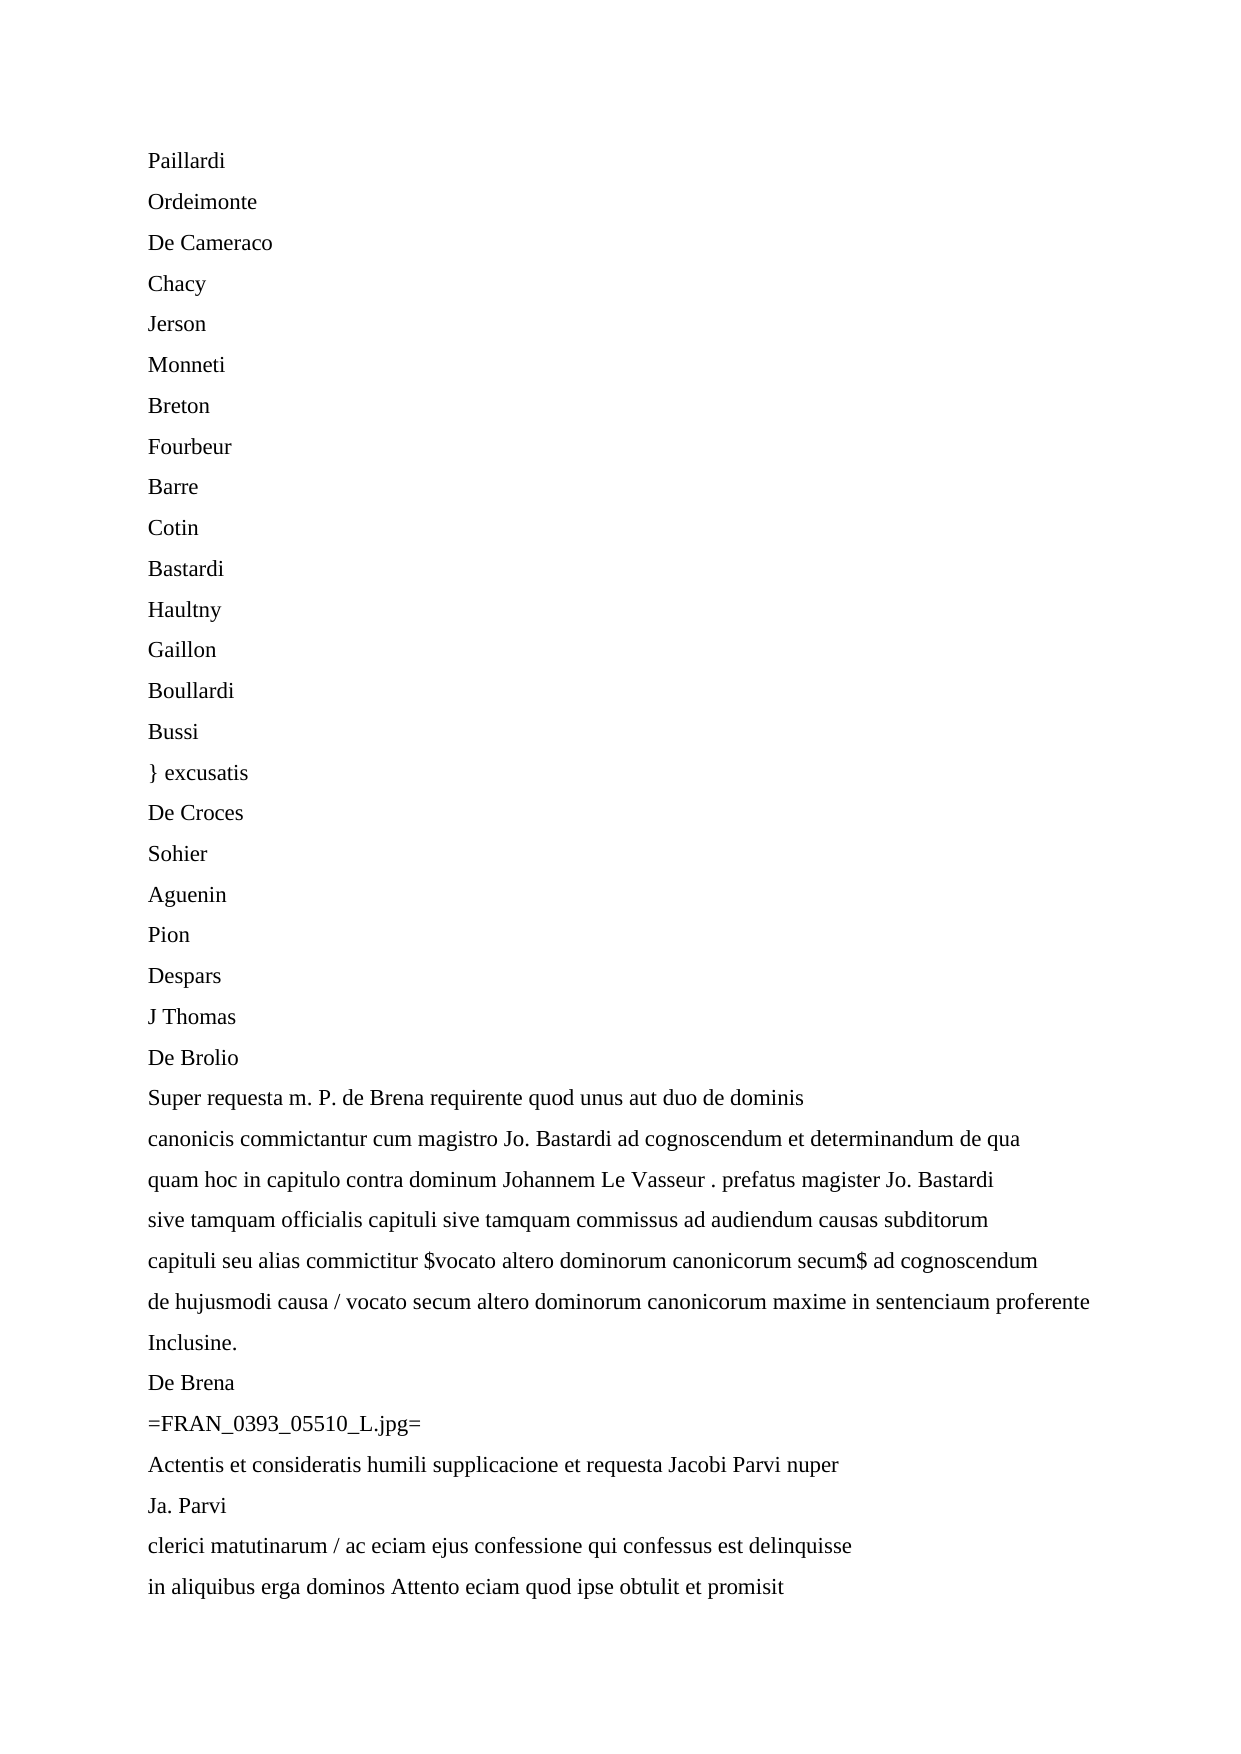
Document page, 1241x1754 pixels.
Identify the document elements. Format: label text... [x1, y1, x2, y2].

text De Croces [148, 799, 1093, 826]
text Paillardi [148, 148, 1093, 174]
text Despars [148, 962, 1093, 988]
text } excusatis [148, 758, 1093, 785]
text Breton [148, 392, 1093, 418]
text Bastardi [148, 555, 1093, 581]
text Monneti [148, 351, 1093, 378]
text De Brolio [148, 1044, 1093, 1070]
text sive tamquam officialis capituli sive tamquam commissus ad audiendum causas subditorum [148, 1207, 1093, 1233]
text J Thomas [148, 1003, 1093, 1029]
text Ja. Parvi [148, 1492, 1093, 1518]
text Aguenin [148, 881, 1093, 907]
text canonicis commictantur cum magistro Jo. Bastardi ad cognoscendum et determinandum de qua [148, 1125, 1093, 1151]
text Sohier [148, 840, 1093, 866]
text Gaillon [148, 636, 1093, 663]
text capituli seu alias commictitur $vocato altero dominorum canonicorum secum$ ad cognoscendum [148, 1247, 1093, 1274]
text De Brena [148, 1369, 1093, 1396]
text Actentis et consideratis humili supplicacione et requesta Jacobi Parvi nuper [148, 1451, 1093, 1477]
text Haultny [148, 596, 1093, 622]
text in aliquibus erga dominos Attento eciam quod ipse obtulit et promisit [148, 1573, 1093, 1599]
text Fourbeur [148, 433, 1093, 459]
text Chacy [148, 270, 1093, 296]
text de hujusmodi causa / vocato secum altero dominorum canonicorum maxime in sentenciaum proferente [148, 1288, 1093, 1314]
text Bussi [148, 718, 1093, 744]
text =FRAN_0393_05510_L.jpg= [148, 1410, 1093, 1437]
text quam hoc in capitulo contra dominum Johannem Le Vasseur . prefatus magister Jo. Bastardi [148, 1166, 1093, 1192]
text Boullardi [148, 677, 1093, 703]
text Inclusine. [148, 1329, 1093, 1355]
text Cotin [148, 514, 1093, 541]
text Barre [148, 473, 1093, 500]
text Jerson [148, 311, 1093, 337]
text Ordeimonte [148, 188, 1093, 215]
text Pion [148, 921, 1093, 948]
text De Cameraco [148, 229, 1093, 255]
text clerici matutinarum / ac eciam ejus confessione qui confessus est delinquisse [148, 1532, 1093, 1559]
text Super requesta m. P. de Brena requirente quod unus aut duo de dominis [148, 1084, 1093, 1111]
